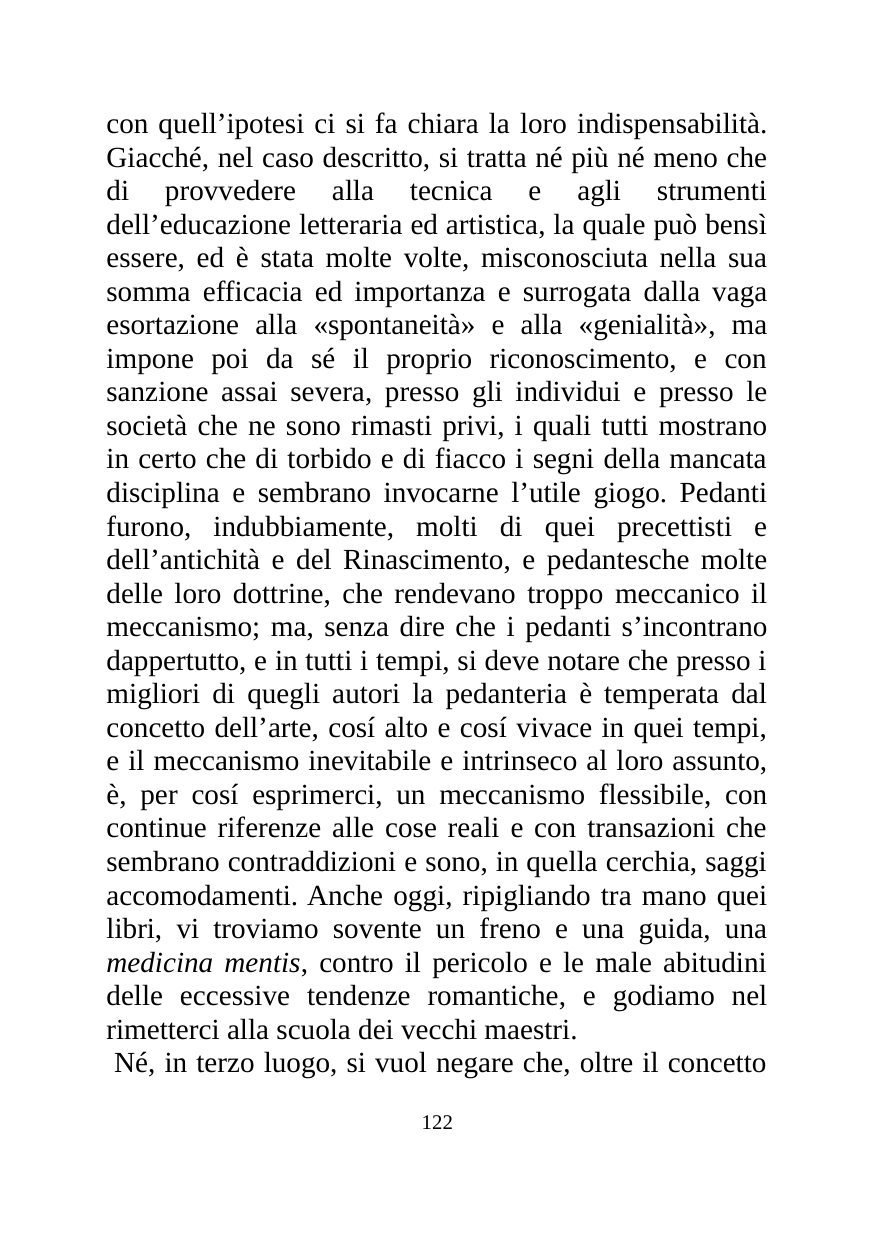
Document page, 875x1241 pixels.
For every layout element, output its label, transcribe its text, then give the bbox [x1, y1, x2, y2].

text con quell’ipotesi ci si fa chiara la loro indispensabilità. Giacché, nel caso descritto, si tratta né più né meno che di provvedere alla tecnica e agli strumenti dell’educazione letteraria ed artistica, la quale può bensì essere, ed è stata molte volte, misconosciuta nella sua somma efficacia ed importanza e surrogata dalla vaga esortazione alla «spontaneità» e alla «genialità», ma impone poi da sé il proprio riconoscimento, e con sanzione assai severa, presso gli individui e presso le società che ne sono rimasti privi, i quali tutti mostrano in certo che di torbido e di fiacco i segni della mancata disciplina e sembrano invocarne l’utile giogo. Pedanti furono, indubbiamente, molti di quei precettisti e dell’antichità e del Rinascimento, e pedantesche molte delle loro dottrine, che rendevano troppo meccanico il meccanismo; ma, senza dire che i pedanti s’incontrano dappertutto, e in tutti i tempi, si deve notare che presso i migliori di quegli autori la pedanteria è temperata dal concetto dell’arte, cosí alto e cosí vivace in quei tempi, e il meccanismo inevitabile e intrinseco al loro assunto, è, per cosí esprimerci, un meccanismo flessibile, con continue riferenze alle cose reali e con transazioni che sembrano contraddizioni e sono, in quella cerchia, saggi accomodamenti. Anche oggi, ripigliando tra mano quei libri, vi troviamo sovente un freno e una guida, una medicina mentis, contro il pericolo e le male abitudini delle eccessive tendenze romantiche, e godiamo nel rimetterci alla scuola dei vecchi maestri. [106, 106, 768, 1045]
text Né, in terzo luogo, si vuol negare che, oltre il concetto [106, 1045, 768, 1079]
